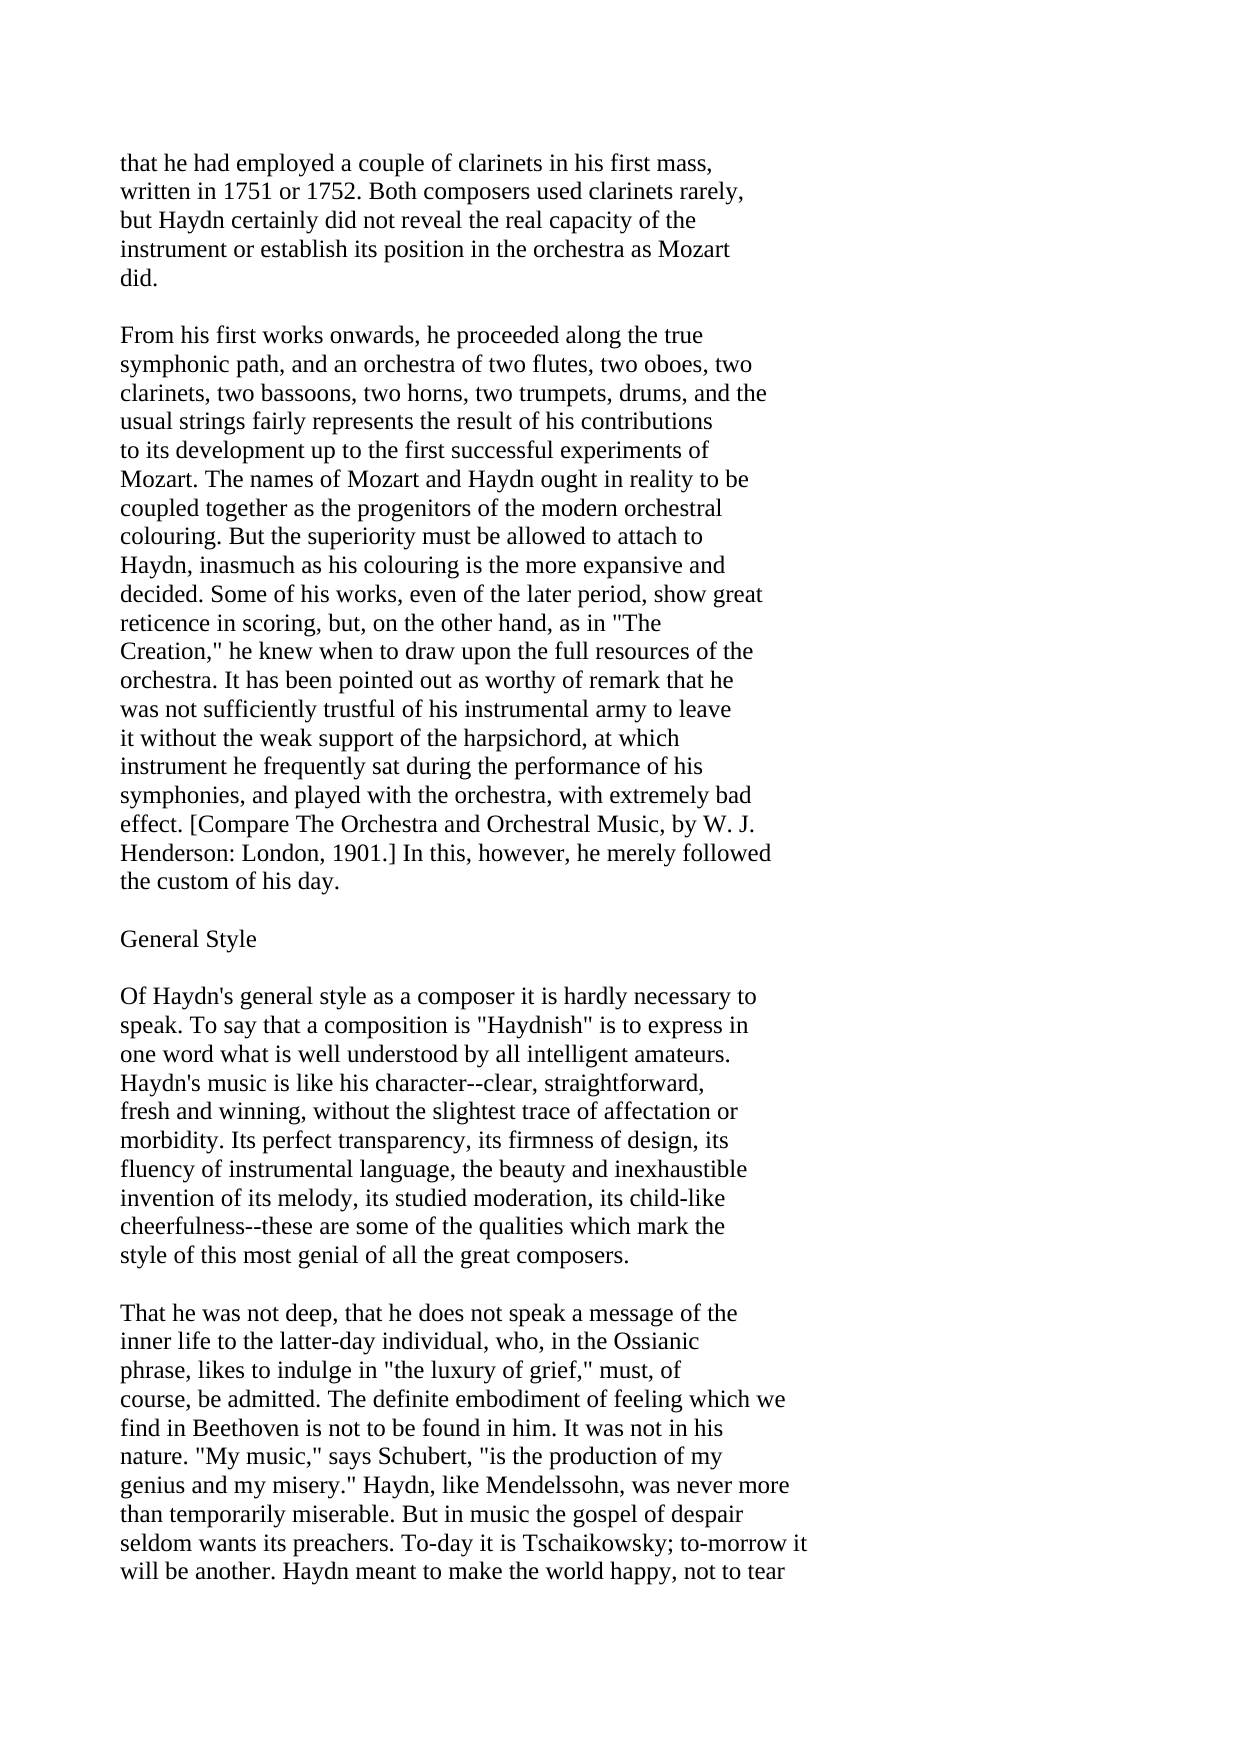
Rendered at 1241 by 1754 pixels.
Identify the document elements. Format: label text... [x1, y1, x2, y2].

text fresh and winning, without the slightest trace of affectation or [120, 1096, 1120, 1125]
text but Haydn certainly did not reveal the real capacity of the [120, 205, 1120, 234]
text Henderson: London, 1901.] In this, however, he merely followed [120, 838, 1120, 866]
text coupled together as the progenitors of the modern orchestral [120, 493, 1120, 521]
text General Style [120, 924, 1120, 953]
text written in 1751 or 1752. Both composers used clarinets rarely, [120, 176, 1120, 205]
text instrument or establish its position in the orchestra as Mozart [120, 234, 1120, 263]
text Haydn, inasmuch as his colouring is the more expansive and [120, 550, 1120, 579]
text will be another. Haydn meant to make the world happy, not to tear [120, 1556, 1120, 1585]
text genius and my misery." Haydn, like Mendelssohn, was never more [120, 1470, 1120, 1499]
text effect. [Compare The Orchestra and Orchestral Music, by W. J. [120, 809, 1120, 838]
text That he was not deep, that he does not speak a message of the [120, 1298, 1120, 1326]
text symphonic path, and an orchestra of two flutes, two oboes, two [120, 349, 1120, 378]
text From his first works onwards, he proceeded along the true [120, 320, 1120, 349]
text fluency of instrumental language, the beauty and inexhaustible [120, 1154, 1120, 1183]
text phrase, likes to indulge in "the luxury of grief," must, of [120, 1355, 1120, 1384]
text clarinets, two bassoons, two horns, two trumpets, drums, and the [120, 378, 1120, 406]
text it without the weak support of the harpsichord, at which [120, 723, 1120, 751]
text one word what is well understood by all intelligent amateurs. [120, 1039, 1120, 1068]
text Of Haydn's general style as a composer it is hardly necessary to [120, 981, 1120, 1010]
text find in Beethoven is not to be found in him. It was not in his [120, 1413, 1120, 1441]
text the custom of his day. [120, 866, 1120, 895]
text Haydn's music is like his character--clear, straightforward, [120, 1068, 1120, 1096]
text course, be admitted. The definite embodiment of feeling which we [120, 1384, 1120, 1413]
text decided. Some of his works, even of the later period, show great [120, 579, 1120, 608]
text Mozart. The names of Mozart and Haydn ought in reality to be [120, 464, 1120, 493]
text invention of its melody, its studied moderation, its child-like [120, 1183, 1120, 1211]
text speak. To say that a composition is "Haydnish" is to express in [120, 1010, 1120, 1039]
text usual strings fairly represents the result of his contributions [120, 406, 1120, 435]
text to its development up to the first successful experiments of [120, 435, 1120, 464]
text was not sufficiently trustful of his instrumental army to leave [120, 694, 1120, 723]
text colouring. But the superiority must be allowed to attach to [120, 521, 1120, 550]
text inner life to the latter-day individual, who, in the Ossianic [120, 1326, 1120, 1355]
text seldom wants its preachers. To-day it is Tschaikowsky; to-morrow it [120, 1528, 1120, 1556]
text than temporarily miserable. But in music the gospel of despair [120, 1499, 1120, 1528]
text reticence in scoring, but, on the other hand, as in "The [120, 608, 1120, 636]
text did. [120, 263, 1120, 291]
text cheerfulness--these are some of the qualities which mark the [120, 1211, 1120, 1240]
text style of this most genial of all the great composers. [120, 1240, 1120, 1269]
text nature. "My music," says Schubert, "is the production of my [120, 1441, 1120, 1470]
text that he had employed a couple of clarinets in his first mass, [120, 148, 1120, 176]
text instrument he frequently sat during the performance of his [120, 751, 1120, 780]
text symphonies, and played with the orchestra, with extremely bad [120, 780, 1120, 809]
text morbidity. Its perfect transparency, its firmness of design, its [120, 1125, 1120, 1154]
text orchestra. It has been pointed out as worthy of remark that he [120, 665, 1120, 694]
text Creation," he knew when to draw upon the full resources of the [120, 636, 1120, 665]
